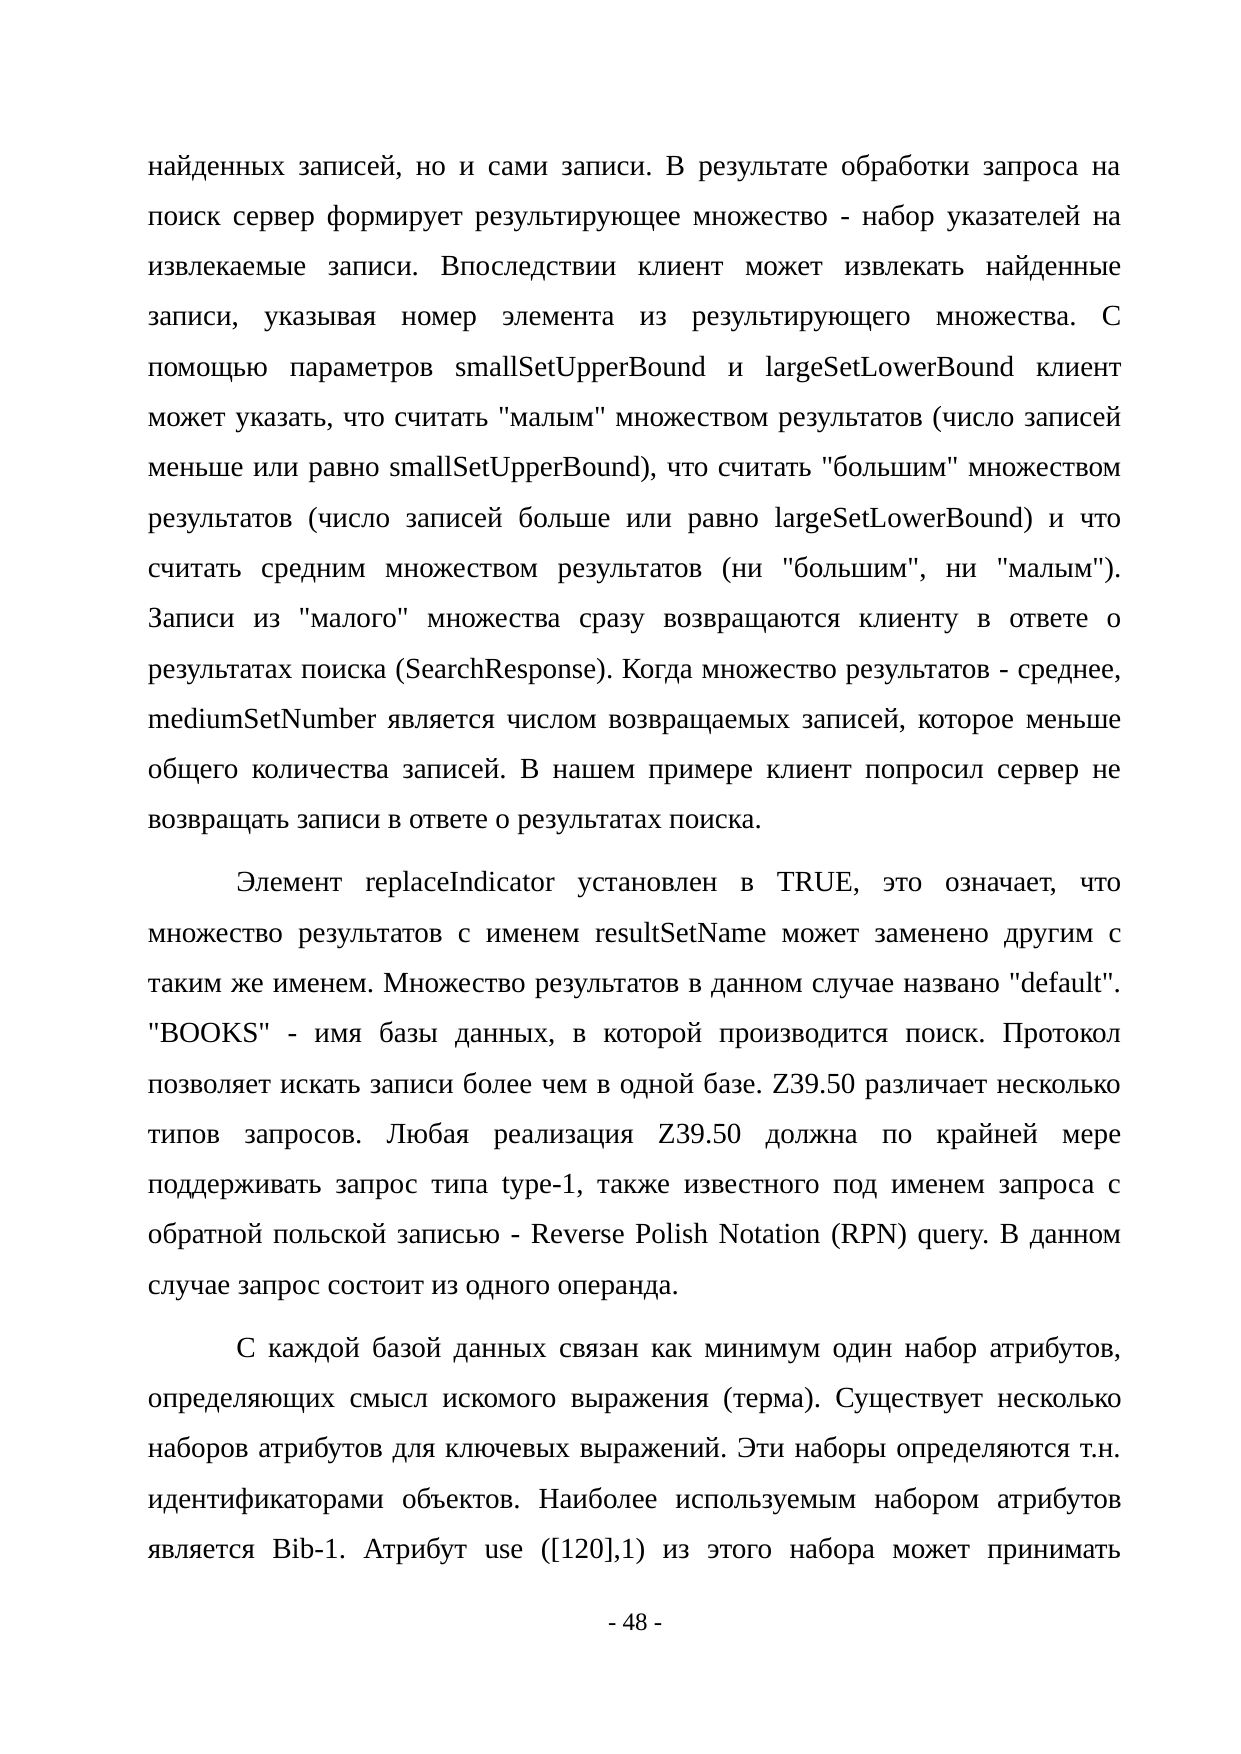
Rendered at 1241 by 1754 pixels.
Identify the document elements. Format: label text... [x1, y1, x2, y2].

text найденных записей, но и сами записи. В результате обработки запроса на поиск сервер формирует результирующее множество - набор указателей на извлекаемые записи. Впоследствии клиент может извлекать найденные записи, указывая номер элемента из результирующего множества. С помощью параметров smallSetUpperBound и largeSetLowerBound клиент может указать, что считать "малым" множеством результатов (число записей меньше или равно smallSetUpperBound), что считать "большим" множеством результатов (число записей больше или равно largeSetLowerBound) и что считать средним множеством результатов (ни "большим", ни "малым"). Записи из "малого" множества сразу возвращаются клиенту в ответе о результатах поиска (SearchResponse). Когда множество результатов - среднее, mediumSetNumber является числом возвращаемых записей, которое меньше общего количества записей. В нашем примере клиент попросил сервер не возвращать записи в ответе о результатах поиска. [148, 148, 1122, 835]
text С каждой базой данных связан как минимум один набор атрибутов, определяющих смысл искомого выражения (терма). Существует несколько наборов атрибутов для ключевых выражений. Эти наборы определяются т.н. идентификаторами объектов. Наиболее используемым набором атрибутов является Bib-1. Атрибут use ([120],1) из этого набора может принимать [148, 1330, 1122, 1564]
text Элемент replaceIndicator установлен в TRUE, это означает, что множество результатов с именем resultSetName может заменено другим с таким же именем. Множество результатов в данном случае названо "default". "BOOKS" - имя базы данных, в которой производится поиск. Протокол позволяет искать записи более чем в одной базе. Z39.50 различает несколько типов запросов. Любая реализация Z39.50 должна по крайней мере поддерживать запрос типа type-1, также известного под именем запроса с обратной польской записью - Reverse Polish Notation (RPN) query. В данном случае запрос состоит из одного операнда. [148, 864, 1122, 1301]
